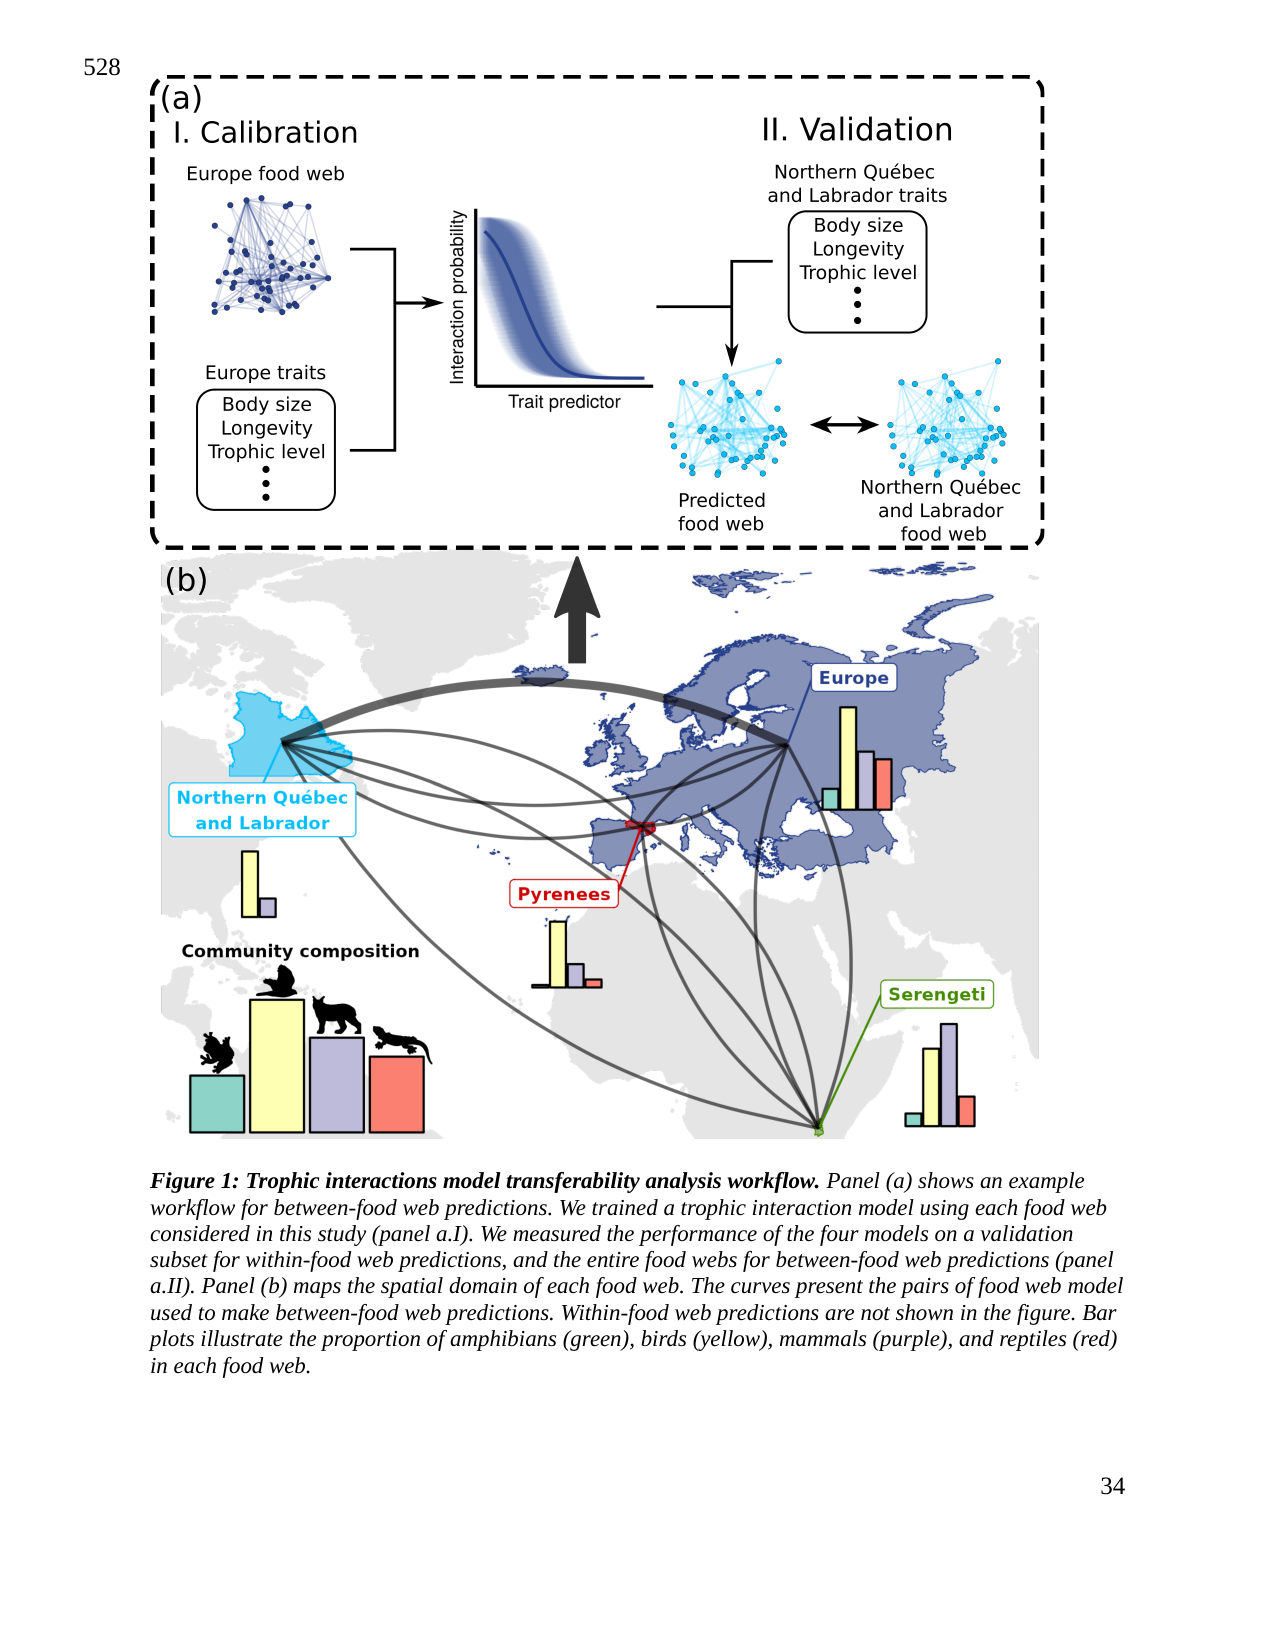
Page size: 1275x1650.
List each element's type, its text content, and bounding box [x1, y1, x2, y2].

text Figure 1: Trophic interactions model transferability analysis workflow. Panel (a) shows an example workflow for between-food web predictions. We trained a trophic interaction model using each food web considered in this study (panel a.I). We measured the performance of the four models on a validation subset for within-food web predictions, and the entire food webs for between-food web predictions (panel a.II). Panel (b) maps the spatial domain of each food web. The curves present the pairs of food web model used to make between-food web predictions. Within-food web predictions are not shown in the figure. Bar plots illustrate the proportion of amphibians (green), birds (yellow), mammals (purple), and reptiles (red) in each food web. [150, 1167, 1125, 1378]
picture [150, 75, 1045, 1139]
